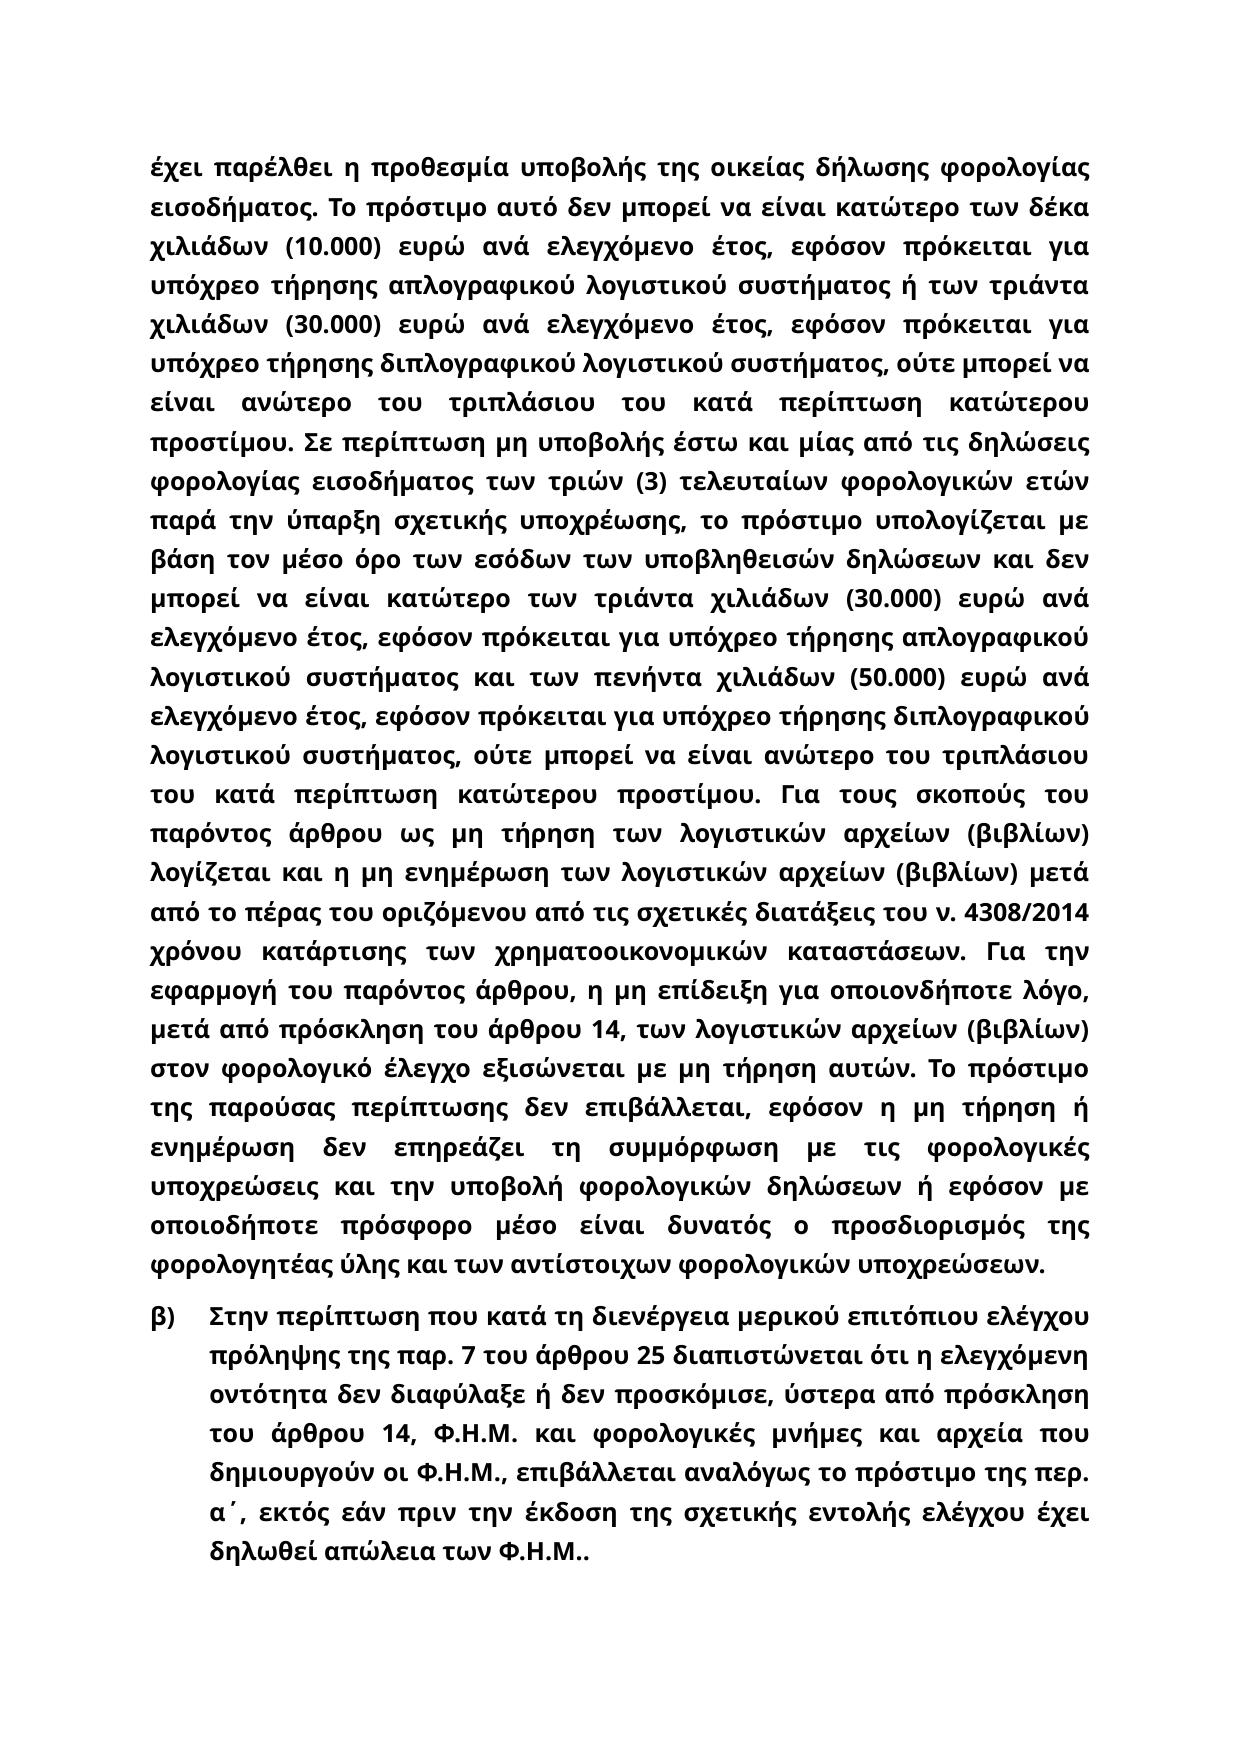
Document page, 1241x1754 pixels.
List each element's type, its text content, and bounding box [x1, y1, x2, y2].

list β) Στην περίπτωση που κατά τη διενέργεια μερικού επιτόπιου ελέγχου πρόληψης της παρ. 7 του άρθρου 25 διαπιστώνεται ότι η ελεγχόμενη οντότητα δεν διαφύλαξε ή δεν προσκόμισε, ύστερα από πρόσκληση του άρθρου 14, Φ.Η.Μ. και φορολογικές μνήμες και αρχεία που δημιουργούν οι Φ.Η.Μ., επιβάλλεται αναλόγως το πρόστιμο της περ. α΄, εκτός εάν πριν την έκδοση της σχετικής εντολής ελέγχου έχει δηλωθεί απώλεια των Φ.Η.Μ.. [150, 1298, 1090, 1567]
text έχει παρέλθει η προθεσμία υποβολής της οικείας δήλωσης φορολογίας εισοδήματος. Το πρόστιμο αυτό δεν μπορεί να είναι κατώτερο των δέκα χιλιάδων (10.000) ευρώ ανά ελεγχόμενο έτος, εφόσον πρόκειται για υπόχρεο τήρησης απλογραφικού λογιστικού συστήματος ή των τριάντα χιλιάδων (30.000) ευρώ ανά ελεγχόμενο έτος, εφόσον πρόκειται για υπόχρεο τήρησης διπλογραφικού λογιστικού συστήματος, ούτε μπορεί να είναι ανώτερο του τριπλάσιου του κατά περίπτωση κατώτερου προστίμου. Σε περίπτωση μη υποβολής έστω και μίας από τις δηλώσεις φορολογίας εισοδήματος των τριών (3) τελευταίων φορολογικών ετών παρά την ύπαρξη σχετικής υποχρέωσης, το πρόστιμο υπολογίζεται με βάση τον μέσο όρο των εσόδων των υποβληθεισών δηλώσεων και δεν μπορεί να είναι κατώτερο των τριάντα χιλιάδων (30.000) ευρώ ανά ελεγχόμενο έτος, εφόσον πρόκειται για υπόχρεο τήρησης απλογραφικού λογιστικού συστήματος και των πενήντα χιλιάδων (50.000) ευρώ ανά ελεγχόμενο έτος, εφόσον πρόκειται για υπόχρεο τήρησης διπλογραφικού λογιστικού συστήματος, ούτε μπορεί να είναι ανώτερο του τριπλάσιου του κατά περίπτωση κατώτερου προστίμου. Για τους σκοπούς του παρόντος άρθρου ως μη τήρηση των λογιστικών αρχείων (βιβλίων) λογίζεται και η μη ενημέρωση των λογιστικών αρχείων (βιβλίων) μετά από το πέρας του οριζόμενου από τις σχετικές διατάξεις του ν. 4308/2014 χρόνου κατάρτισης των χρηματοοικονομικών καταστάσεων. Για την εφαρμογή του παρόντος άρθρου, η μη επίδειξη για οποιονδήποτε λόγο, μετά από πρόσκληση του άρθρου 14, των λογιστικών αρχείων (βιβλίων) στον φορολογικό έλεγχο εξισώνεται με μη τήρηση αυτών. Το πρόστιμο της παρούσας περίπτωσης δεν επιβάλλεται, εφόσον η μη τήρηση ή ενημέρωση δεν επηρεάζει τη συμμόρφωση με τις φορολογικές υποχρεώσεις και την υποβολή φορολογικών δηλώσεων ή εφόσον με οποιοδήποτε πρόσφορο μέσο είναι δυνατός ο προσδιορισμός της φορολογητέας ύλης και των αντίστοιχων φορολογικών υποχρεώσεων. [150, 150, 1090, 1281]
